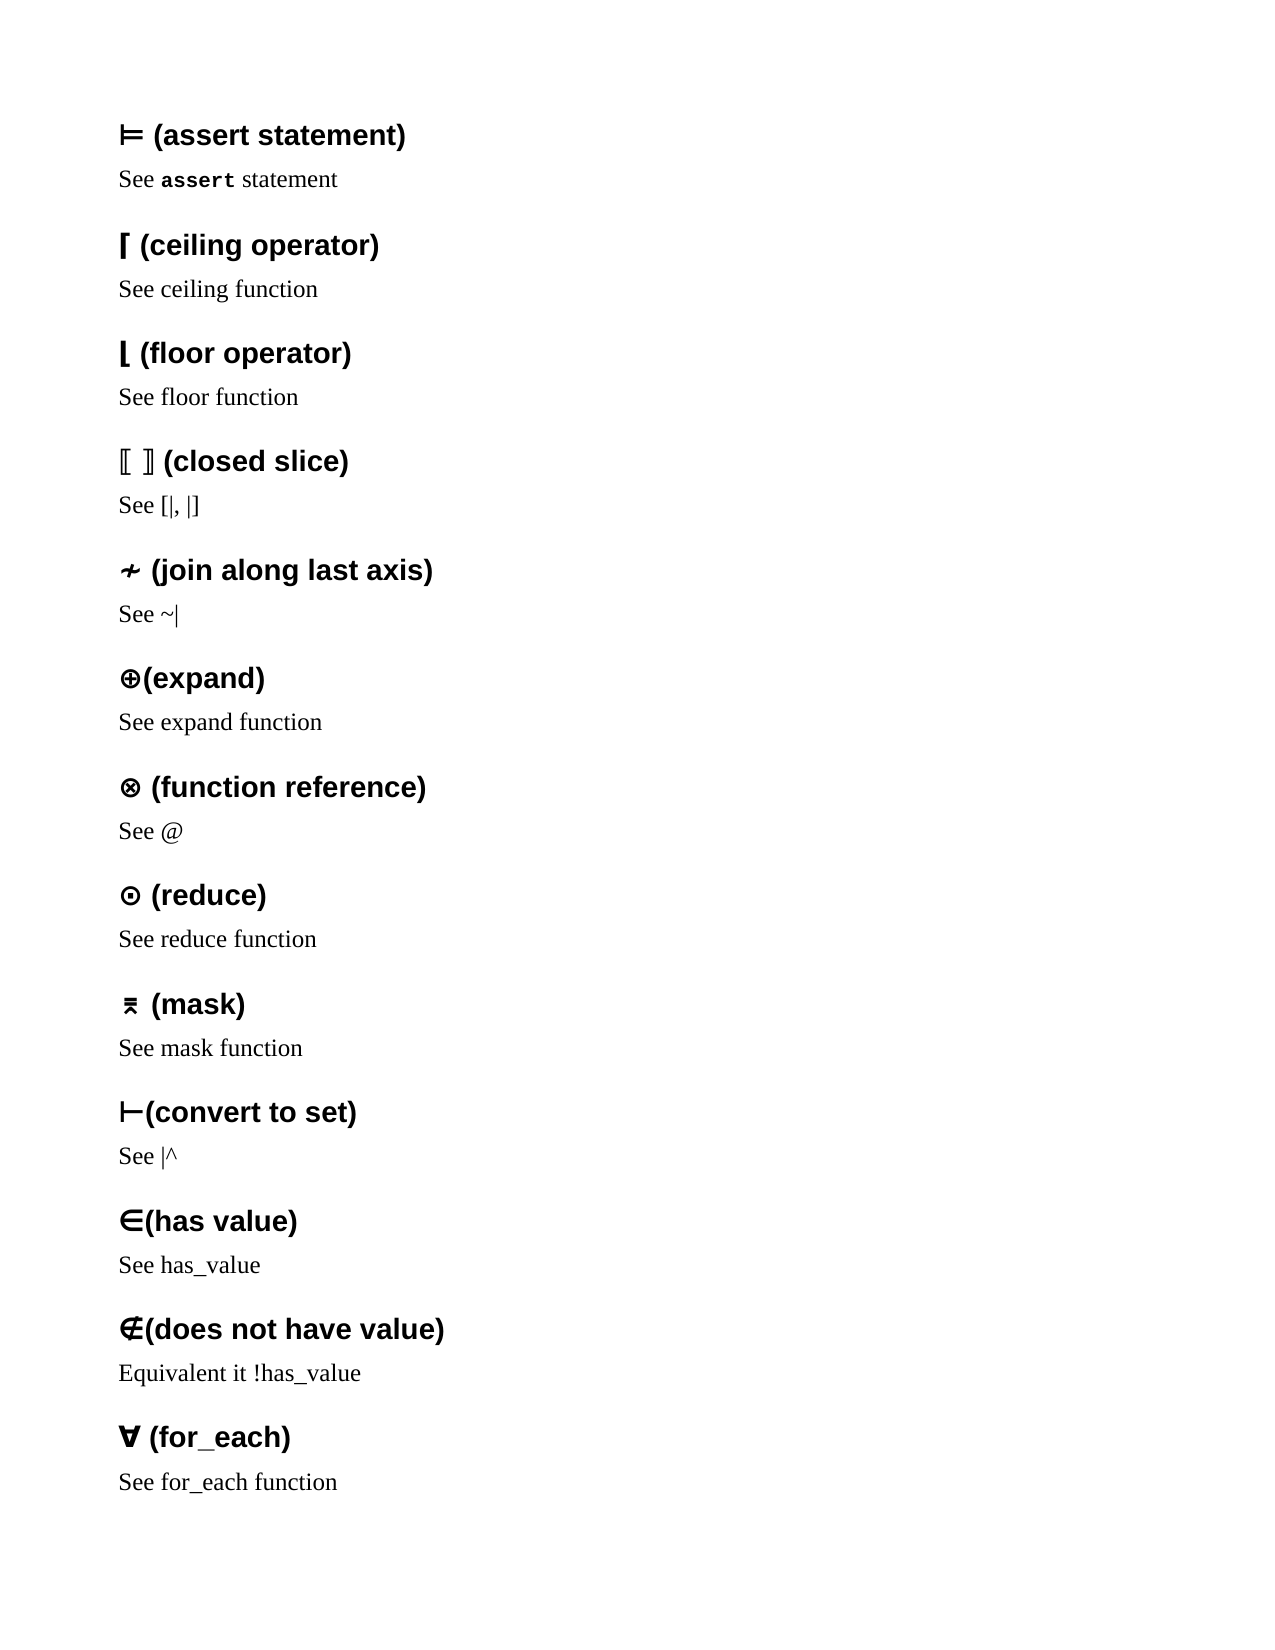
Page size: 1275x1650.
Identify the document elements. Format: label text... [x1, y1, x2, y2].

subtitle ⊙ (reduce) [118, 878, 1157, 912]
subtitle ∈(has value) [118, 1203, 1157, 1237]
text See has_value [118, 1250, 1157, 1278]
subtitle ⊢(convert to set) [118, 1095, 1157, 1129]
text See |^ [118, 1141, 1157, 1170]
text See @ [118, 816, 1157, 845]
subtitle ⌆ (mask) [118, 987, 1157, 1020]
subtitle ⊗ (function reference) [118, 770, 1157, 803]
text See floor function [118, 382, 1157, 411]
text See for_each function [118, 1467, 1157, 1495]
subtitle ⊨ (assert statement) [118, 118, 1157, 152]
text See assert statement [118, 164, 1157, 194]
text See reduce function [118, 924, 1157, 953]
text See [|, |] [118, 491, 1157, 519]
text Equivalent it !has_value [118, 1358, 1157, 1387]
text See ceiling function [118, 274, 1157, 302]
subtitle ∉(does not have value) [118, 1312, 1157, 1346]
subtitle ⌈ (ceiling operator) [118, 227, 1157, 261]
subtitle ∀ (for_each) [118, 1420, 1157, 1454]
text See ~| [118, 599, 1157, 628]
subtitle ≁ (join along last axis) [118, 553, 1157, 587]
text See expand function [118, 707, 1157, 736]
subtitle ⟦ ⟧ (closed slice) [118, 444, 1157, 478]
subtitle ⊕(expand) [118, 661, 1157, 695]
text See mask function [118, 1033, 1157, 1062]
subtitle ⌊ (floor operator) [118, 336, 1157, 370]
